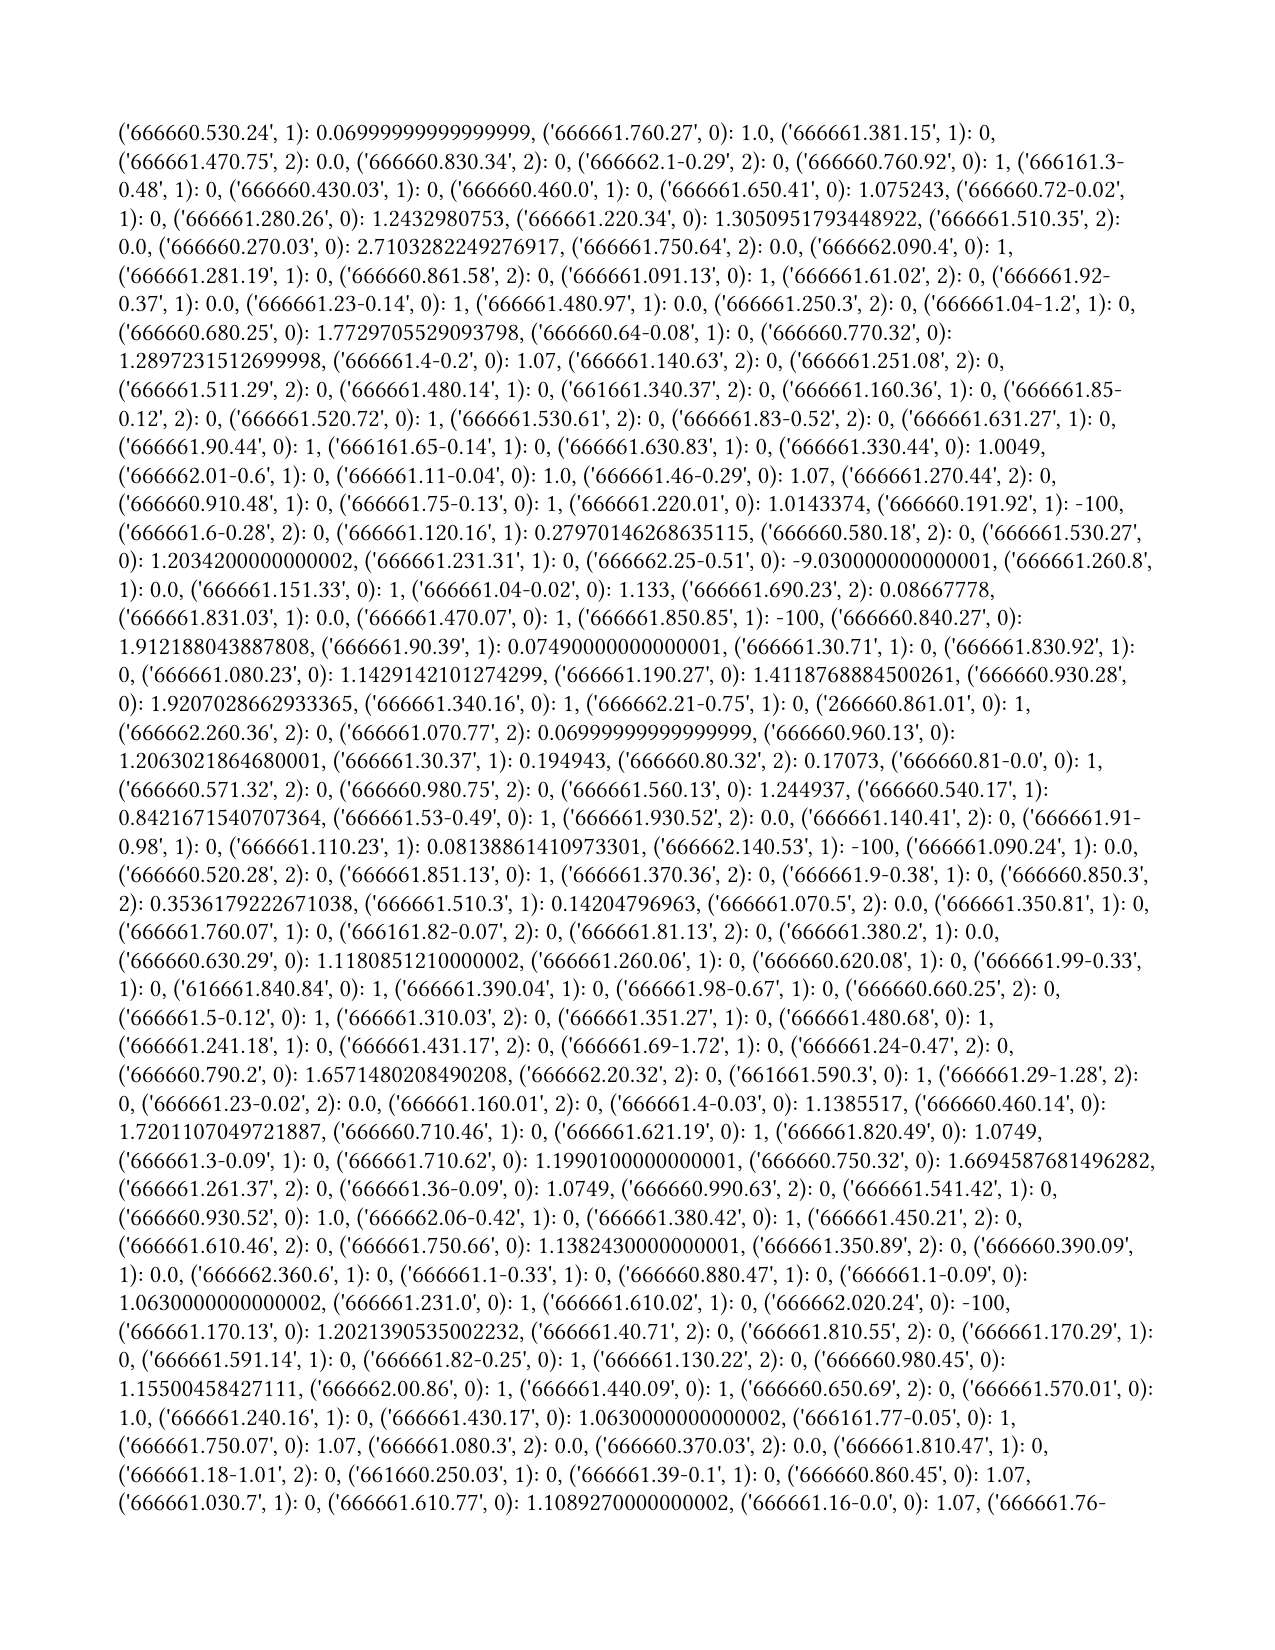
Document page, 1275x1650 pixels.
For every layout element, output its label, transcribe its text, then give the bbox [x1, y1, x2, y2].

text ('666660.530.24', 1): 0.06999999999999999, ('666661.760.27', 0): 1.0, ('666661.381.15', 1): 0, ('666661.470.75', 2): 0.0, ('666660.830.34', 2): 0, ('666662.1-0.29', 2): 0, ('666660.760.92', 0): 1, ('666161.3-0.48', 1): 0, ('666660.430.03', 1): 0, ('666660.460.0', 1): 0, ('666661.650.41', 0): 1.075243, ('666660.72-0.02', 1): 0, ('666661.280.26', 0): 1.2432980753, ('666661.220.34', 0): 1.3050951793448922, ('666661.510.35', 2): 0.0, ('666660.270.03', 0): 2.7103282249276917, ('666661.750.64', 2): 0.0, ('666662.090.4', 0): 1, ('666661.281.19', 1): 0, ('666660.861.58', 2): 0, ('666661.091.13', 0): 1, ('666661.61.02', 2): 0, ('666661.92-0.37', 1): 0.0, ('666661.23-0.14', 0): 1, ('666661.480.97', 1): 0.0, ('666661.250.3', 2): 0, ('666661.04-1.2', 1): 0, ('666660.680.25', 0): 1.7729705529093798, ('666660.64-0.08', 1): 0, ('666660.770.32', 0): 1.2897231512699998, ('666661.4-0.2', 0): 1.07, ('666661.140.63', 2): 0, ('666661.251.08', 2): 0, ('666661.511.29', 2): 0, ('666661.480.14', 1): 0, ('661661.340.37', 2): 0, ('666661.160.36', 1): 0, ('666661.85-0.12', 2): 0, ('666661.520.72', 0): 1, ('666661.530.61', 2): 0, ('666661.83-0.52', 2): 0, ('666661.631.27', 1): 0, ('666661.90.44', 0): 1, ('666161.65-0.14', 1): 0, ('666661.630.83', 1): 0, ('666661.330.44', 0): 1.0049, ('666662.01-0.6', 1): 0, ('666661.11-0.04', 0): 1.0, ('666661.46-0.29', 0): 1.07, ('666661.270.44', 2): 0, ('666660.910.48', 1): 0, ('666661.75-0.13', 0): 1, ('666661.220.01', 0): 1.0143374, ('666660.191.92', 1): -100, ('666661.6-0.28', 2): 0, ('666661.120.16', 1): 0.27970146268635115, ('666660.580.18', 2): 0, ('666661.530.27', 0): 1.2034200000000002, ('666661.231.31', 1): 0, ('666662.25-0.51', 0): -9.030000000000001, ('666661.260.8', 1): 0.0, ('666661.151.33', 0): 1, ('666661.04-0.02', 0): 1.133, ('666661.690.23', 2): 0.08667778, ('666661.831.03', 1): 0.0, ('666661.470.07', 0): 1, ('666661.850.85', 1): -100, ('666660.840.27', 0): 1.912188043887808, ('666661.90.39', 1): 0.07490000000000001, ('666661.30.71', 1): 0, ('666661.830.92', 1): 0, ('666661.080.23', 0): 1.1429142101274299, ('666661.190.27', 0): 1.4118768884500261, ('666660.930.28', 0): 1.9207028662933365, ('666661.340.16', 0): 1, ('666662.21-0.75', 1): 0, ('266660.861.01', 0): 1, ('666662.260.36', 2): 0, ('666661.070.77', 2): 0.06999999999999999, ('666660.960.13', 0): 1.2063021864680001, ('666661.30.37', 1): 0.194943, ('666660.80.32', 2): 0.17073, ('666660.81-0.0', 0): 1, ('666660.571.32', 2): 0, ('666660.980.75', 2): 0, ('666661.560.13', 0): 1.244937, ('666660.540.17', 1): 0.8421671540707364, ('666661.53-0.49', 0): 1, ('666661.930.52', 2): 0.0, ('666661.140.41', 2): 0, ('666661.91-0.98', 1): 0, ('666661.110.23', 1): 0.08138861410973301, ('666662.140.53', 1): -100, ('666661.090.24', 1): 0.0, ('666660.520.28', 2): 0, ('666661.851.13', 0): 1, ('666661.370.36', 2): 0, ('666661.9-0.38', 1): 0, ('666660.850.3', 2): 0.3536179222671038, ('666661.510.3', 1): 0.14204796963, ('666661.070.5', 2): 0.0, ('666661.350.81', 1): 0, ('666661.760.07', 1): 0, ('666161.82-0.07', 2): 0, ('666661.81.13', 2): 0, ('666661.380.2', 1): 0.0, ('666660.630.29', 0): 1.1180851210000002, ('666661.260.06', 1): 0, ('666660.620.08', 1): 0, ('666661.99-0.33', 1): 0, ('616661.840.84', 0): 1, ('666661.390.04', 1): 0, ('666661.98-0.67', 1): 0, ('666660.660.25', 2): 0, ('666661.5-0.12', 0): 1, ('666661.310.03', 2): 0, ('666661.351.27', 1): 0, ('666661.480.68', 0): 1, ('666661.241.18', 1): 0, ('666661.431.17', 2): 0, ('666661.69-1.72', 1): 0, ('666661.24-0.47', 2): 0, ('666660.790.2', 0): 1.6571480208490208, ('666662.20.32', 2): 0, ('661661.590.3', 0): 1, ('666661.29-1.28', 2): 0, ('666661.23-0.02', 2): 0.0, ('666661.160.01', 2): 0, ('666661.4-0.03', 0): 1.1385517, ('666660.460.14', 0): 1.7201107049721887, ('666660.710.46', 1): 0, ('666661.621.19', 0): 1, ('666661.820.49', 0): 1.0749, ('666661.3-0.09', 1): 0, ('666661.710.62', 0): 1.1990100000000001, ('666660.750.32', 0): 1.6694587681496282, ('666661.261.37', 2): 0, ('666661.36-0.09', 0): 1.0749, ('666660.990.63', 2): 0, ('666661.541.42', 1): 0, ('666660.930.52', 0): 1.0, ('666662.06-0.42', 1): 0, ('666661.380.42', 0): 1, ('666661.450.21', 2): 0, ('666661.610.46', 2): 0, ('666661.750.66', 0): 1.1382430000000001, ('666661.350.89', 2): 0, ('666660.390.09', 1): 0.0, ('666662.360.6', 1): 0, ('666661.1-0.33', 1): 0, ('666660.880.47', 1): 0, ('666661.1-0.09', 0): 1.0630000000000002, ('666661.231.0', 0): 1, ('666661.610.02', 1): 0, ('666662.020.24', 0): -100, ('666661.170.13', 0): 1.2021390535002232, ('666661.40.71', 2): 0, ('666661.810.55', 2): 0, ('666661.170.29', 1): 0, ('666661.591.14', 1): 0, ('666661.82-0.25', 0): 1, ('666661.130.22', 2): 0, ('666660.980.45', 0): 1.15500458427111, ('666662.00.86', 0): 1, ('666661.440.09', 0): 1, ('666660.650.69', 2): 0, ('666661.570.01', 0): 1.0, ('666661.240.16', 1): 0, ('666661.430.17', 0): 1.0630000000000002, ('666161.77-0.05', 0): 1, ('666661.750.07', 0): 1.07, ('666661.080.3', 2): 0.0, ('666660.370.03', 2): 0.0, ('666661.810.47', 1): 0, ('666661.18-1.01', 2): 0, ('661660.250.03', 1): 0, ('666661.39-0.1', 1): 0, ('666660.860.45', 0): 1.07, ('666661.030.7', 1): 0, ('666661.610.77', 0): 1.1089270000000002, ('666661.16-0.0', 0): 1.07, ('666661.76- [118, 118, 1157, 1517]
